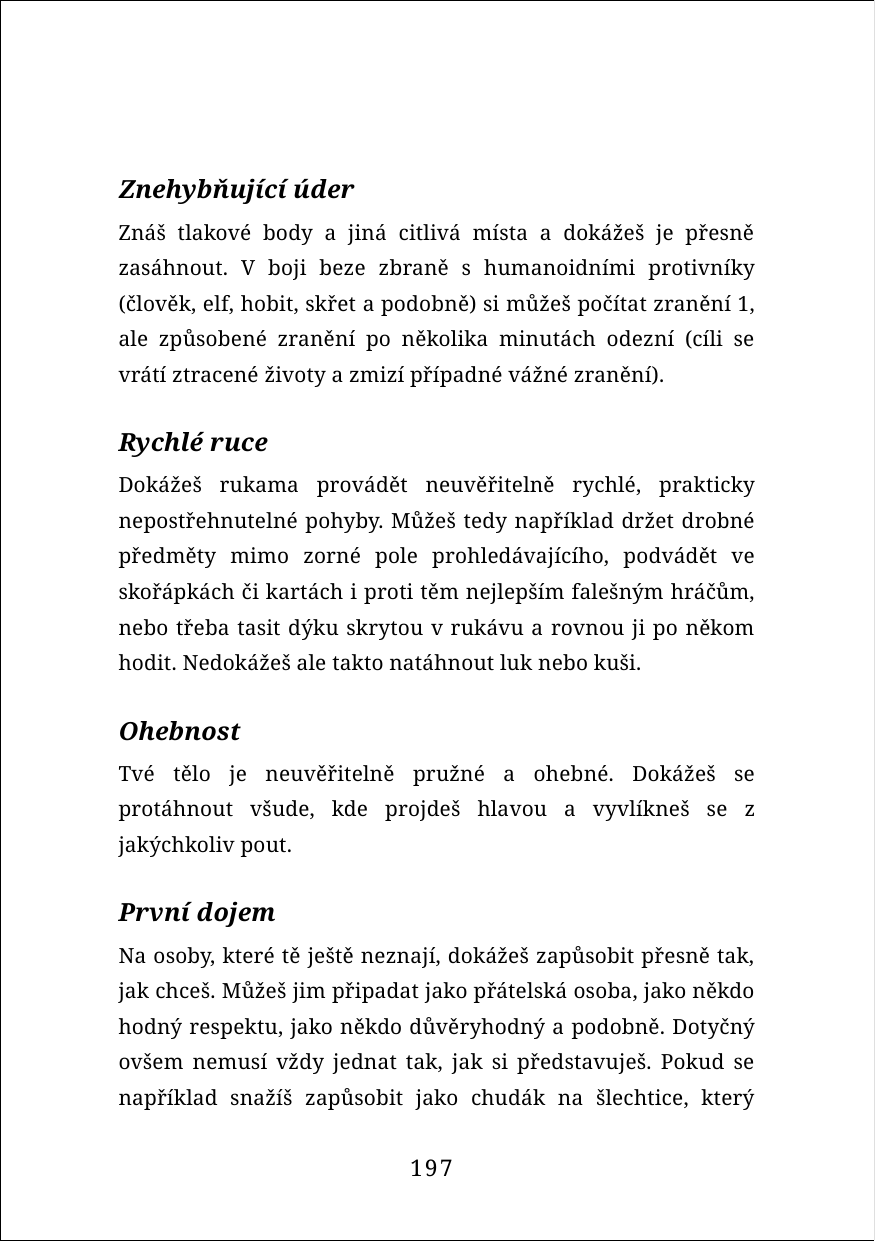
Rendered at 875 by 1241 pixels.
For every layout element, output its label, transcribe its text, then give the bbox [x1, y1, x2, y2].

text Dokážeš rukama provádět neuvěřitelně rychlé, prakticky nepostřehnutelné pohyby. Můžeš tedy například držet drobné předměty mimo zorné pole prohledávajícího, podvádět ve skořápkách či kartách i proti těm nejlepším falešným hráčům, nebo třeba tasit dýku skrytou v rukávu a rovnou ji po někom hodit. Nedokážeš ale takto natáhnout luk nebo kuši. [118, 471, 756, 677]
subtitle Znehybňující úder [118, 172, 756, 206]
subtitle První dojem [118, 895, 756, 929]
text Znáš tlakové body a jiná citlivá místa a dokážeš je přesně zasáhnout. V boji beze zbraně s humanoidními protivníky (člověk, elf, hobit, skřet a podobně) si můžeš počítat zranění 1, ale způsobené zranění po několika minutách odezní (cíli se vrátí ztracené životy a zmizí případné vážné zranění). [118, 218, 756, 388]
subtitle Ohebnost [118, 713, 756, 747]
subtitle Rychlé ruce [118, 425, 756, 459]
text Na osoby, které tě ještě neznají, dokážeš zapůsobit přesně tak, jak chceš. Můžeš jim připadat jako přátelská osoba, jako někdo hodný respektu, jako někdo důvěryhodný a podobně. Dotyčný ovšem nemusí vždy jednat tak, jak si představuješ. Pokud se například snažíš zapůsobit jako chudák na šlechtice, který [118, 941, 756, 1111]
text Tvé tělo je neuvěřitelně pružné a ohebné. Dokážeš se protáhnout všude, kde projdeš hlavou a vyvlíkneš se z jakýchkoliv pout. [118, 759, 756, 858]
